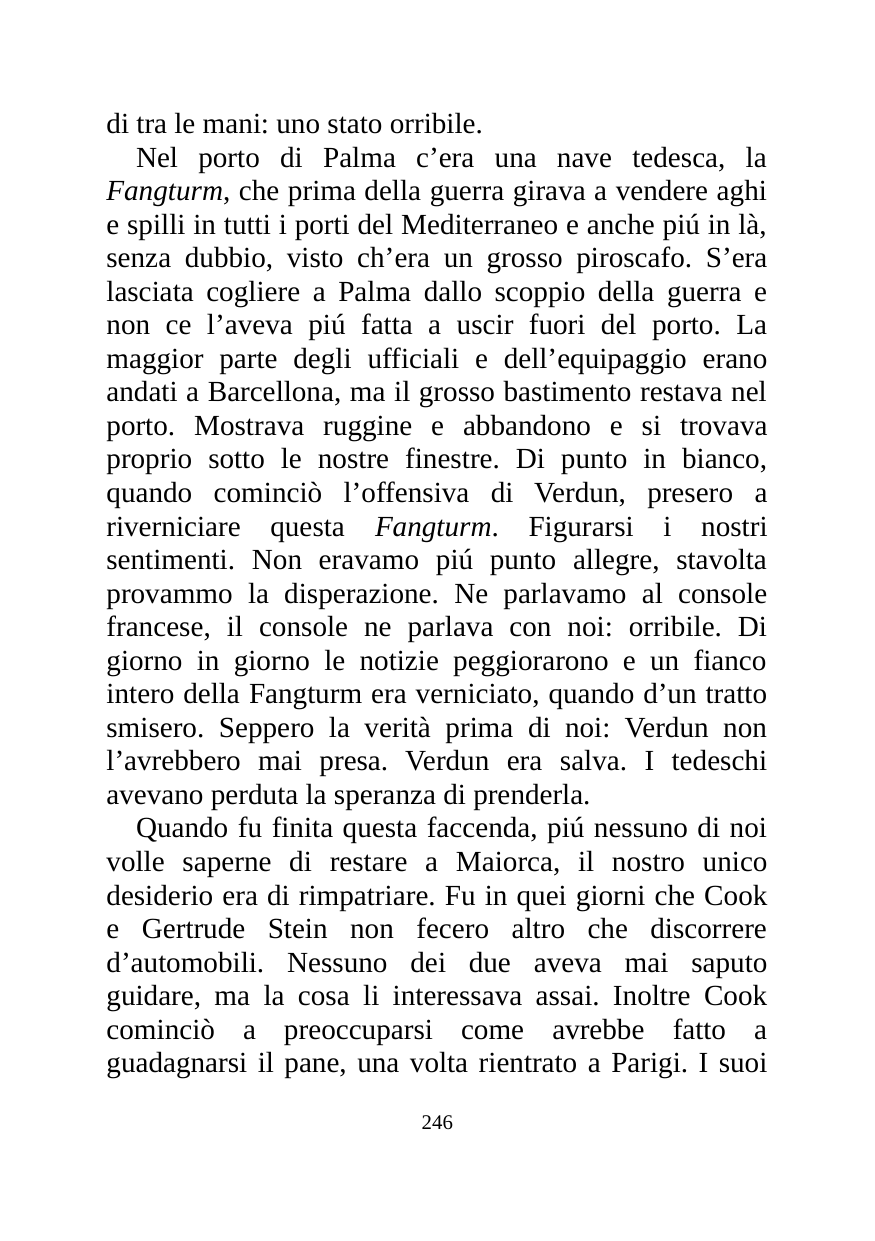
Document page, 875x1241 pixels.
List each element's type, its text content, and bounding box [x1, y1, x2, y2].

text Quando fu finita questa faccenda, piú nessuno di noi volle saperne di restare a Maiorca, il nostro unico desiderio era di rimpatriare. Fu in quei giorni che Cook e Gertrude Stein non fecero altro che discorrere d’automobili. Nessuno dei due aveva mai saputo guidare, ma la cosa li interessava assai. Inoltre Cook cominciò a preoccuparsi come avrebbe fatto a guadagnarsi il pane, una volta rientrato a Parigi. I suoi [106, 811, 768, 1079]
text di tra le mani: uno stato orribile. [106, 106, 768, 140]
text Nel porto di Palma c’era una nave tedesca, la Fangturm, che prima della guerra girava a vendere aghi e spilli in tutti i porti del Mediterraneo e anche piú in là, senza dubbio, visto ch’era un grosso piroscafo. S’era lasciata cogliere a Palma dallo scoppio della guerra e non ce l’aveva piú fatta a uscir fuori del porto. La maggior parte degli ufficiali e dell’equipaggio erano andati a Barcellona, ma il grosso bastimento restava nel porto. Mostrava ruggine e abbandono e si trovava proprio sotto le nostre finestre. Di punto in bianco, quando cominciò l’offensiva di Verdun, presero a riverniciare questa Fangturm. Figurarsi i nostri sentimenti. Non eravamo piú punto allegre, stavolta provammo la disperazione. Ne parlavamo al console francese, il console ne parlava con noi: orribile. Di giorno in giorno le notizie peggiorarono e un fianco intero della Fangturm era verniciato, quando d’un tratto smisero. Seppero la verità prima di noi: Verdun non l’avrebbero mai presa. Verdun era salva. I tedeschi avevano perduta la speranza di prenderla. [106, 140, 768, 811]
